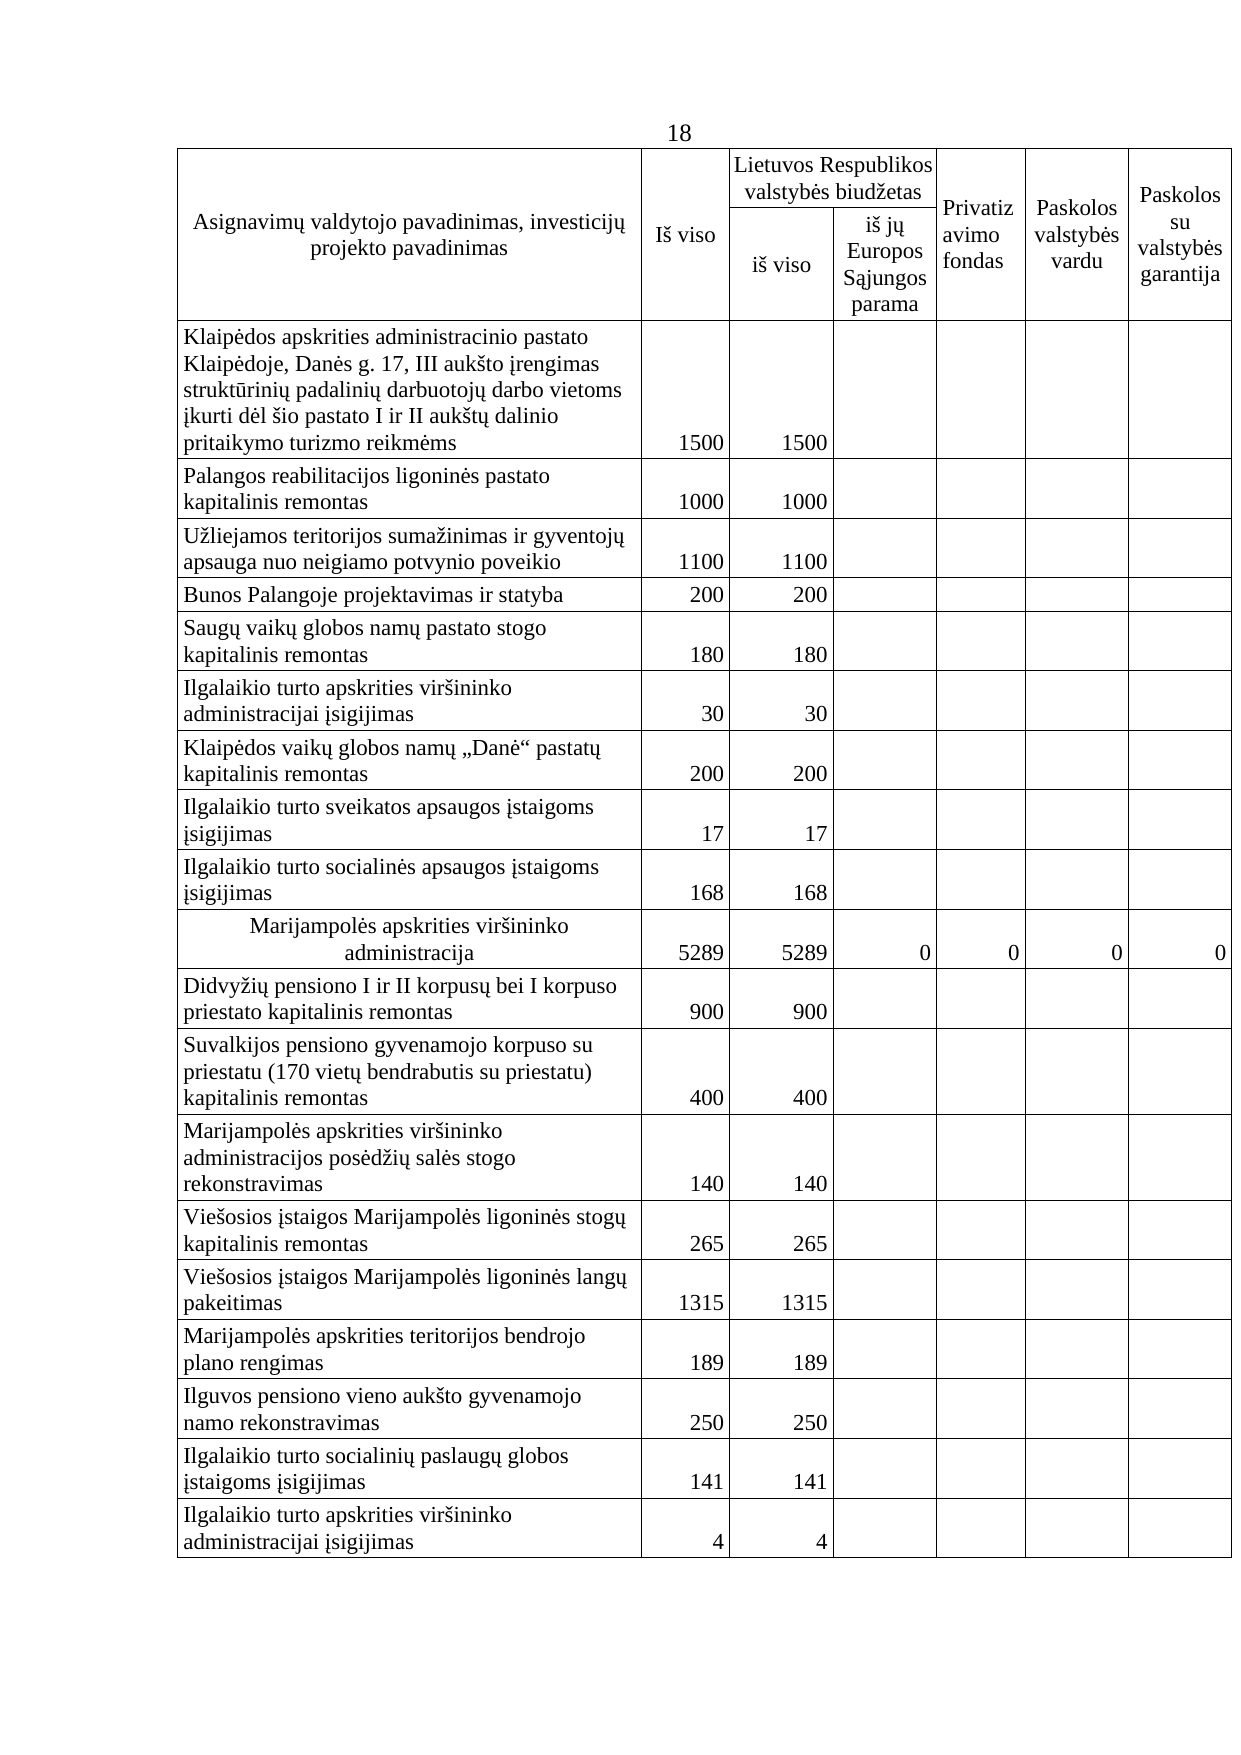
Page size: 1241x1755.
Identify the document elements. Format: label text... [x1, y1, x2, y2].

table_cell [937, 1320, 1025, 1378]
table_cell 250 [730, 1379, 833, 1438]
table_cell 4 [730, 1499, 833, 1557]
table_cell Suvalkijos pensiono gyvenamojo korpuso su priestatu (170 vietų bendrabutis su priestatu) kapitalinis remontas [178, 1029, 641, 1113]
table_cell [834, 731, 936, 789]
table_cell [1129, 1320, 1231, 1378]
table_cell [1129, 790, 1231, 849]
table_cell Ilgalaikio turto socialinių paslaugų globos įstaigoms įsigijimas [178, 1439, 641, 1497]
table_cell [937, 790, 1025, 849]
table_cell 180 [730, 612, 833, 670]
table_cell [937, 1201, 1025, 1259]
table_cell 200 [730, 578, 833, 611]
table_cell Klaipėdos vaikų globos namų „Danė“ pastatų kapitalinis remontas [178, 731, 641, 789]
table_cell [1026, 969, 1128, 1028]
table_cell [1129, 519, 1231, 577]
table_cell 1100 [642, 519, 729, 577]
table_cell [1129, 1029, 1231, 1113]
table_cell [1129, 969, 1231, 1028]
table_cell 1000 [642, 459, 729, 518]
table_cell 200 [642, 731, 729, 789]
table_cell Marijampolės apskrities viršininko administracijos posėdžių salės stogo rekonstravimas [178, 1115, 641, 1199]
table_cell Ilgalaikio turto sveikatos apsaugos įstaigoms įsigijimas [178, 790, 641, 849]
table_cell 17 [642, 790, 729, 849]
table_cell 1100 [730, 519, 833, 577]
table_cell [1026, 731, 1128, 789]
table_cell 17 [730, 790, 833, 849]
table_cell iš jų Europos Sąjungos parama [834, 208, 936, 319]
table_cell 141 [642, 1439, 729, 1497]
table_cell Palangos reabilitacijos ligoninės pastato kapitalinis remontas [178, 459, 641, 518]
table_cell 265 [730, 1201, 833, 1259]
table_cell [834, 1439, 936, 1497]
table_cell [1026, 1115, 1128, 1199]
table_header Privatizavimo fondas [937, 149, 1025, 319]
table_cell Ilgalaikio turto apskrities viršininko administracijai įsigijimas [178, 671, 641, 730]
table_cell [834, 321, 936, 458]
table_cell 168 [730, 850, 833, 908]
table_cell 250 [642, 1379, 729, 1438]
table_cell [937, 731, 1025, 789]
table_cell 140 [730, 1115, 833, 1199]
table_cell 30 [730, 671, 833, 730]
table_cell 1500 [730, 321, 833, 458]
table_cell 0 [834, 910, 936, 968]
table_cell [1129, 1499, 1231, 1557]
table_cell [834, 1115, 936, 1199]
table_cell 5289 [642, 910, 729, 968]
table_cell [1129, 459, 1231, 518]
table_cell 140 [642, 1115, 729, 1199]
table_cell Ilguvos pensiono vieno aukšto gyvenamojo namo rekonstravimas [178, 1379, 641, 1438]
table_cell 141 [730, 1439, 833, 1497]
table_cell [834, 1499, 936, 1557]
table_cell 0 [1026, 910, 1128, 968]
table_cell [834, 969, 936, 1028]
table_cell 900 [642, 969, 729, 1028]
table_cell [1026, 1201, 1128, 1259]
table_cell [1026, 459, 1128, 518]
table_cell [937, 850, 1025, 908]
table_cell 200 [642, 578, 729, 611]
table_cell [937, 1439, 1025, 1497]
table_cell [937, 1115, 1025, 1199]
table_cell 400 [642, 1029, 729, 1113]
table_cell [1026, 1499, 1128, 1557]
table_cell 1315 [642, 1260, 729, 1319]
table_cell 900 [730, 969, 833, 1028]
table_cell 5289 [730, 910, 833, 968]
table_cell Ilgalaikio turto apskrities viršininko administracijai įsigijimas [178, 1499, 641, 1557]
table_cell [834, 1201, 936, 1259]
table_cell [834, 850, 936, 908]
table_cell [1026, 321, 1128, 458]
table_cell Klaipėdos apskrities administracinio pastato Klaipėdoje, Danės g. 17, III aukšto įrengimas struktūrinių padalinių darbuotojų darbo vietoms įkurti dėl šio pastato I ir II aukštų dalinio pritaikymo turizmo reikmėms [178, 321, 641, 458]
table_cell 0 [1129, 910, 1231, 968]
table_cell [937, 1260, 1025, 1319]
table_cell [1026, 1320, 1128, 1378]
table_cell [1026, 1260, 1128, 1319]
table_cell Užliejamos teritorijos sumažinimas ir gyventojų apsauga nuo neigiamo potvynio poveikio [178, 519, 641, 577]
table_cell [1129, 1439, 1231, 1497]
table_cell [1129, 1379, 1231, 1438]
table_header Lietuvos Respublikos valstybės biudžetas [730, 149, 936, 207]
table_cell [937, 612, 1025, 670]
table_cell [937, 1029, 1025, 1113]
table_cell [834, 671, 936, 730]
table_cell 168 [642, 850, 729, 908]
table_cell [1026, 1379, 1128, 1438]
table_cell [1129, 850, 1231, 908]
table_cell 189 [642, 1320, 729, 1378]
table_cell [937, 321, 1025, 458]
table_cell Bunos Palangoje projektavimas ir statyba [178, 578, 641, 611]
table_cell 30 [642, 671, 729, 730]
table_cell [834, 1320, 936, 1378]
table_cell [1026, 850, 1128, 908]
table_cell [1026, 519, 1128, 577]
table_cell [834, 1029, 936, 1113]
table_cell [834, 1379, 936, 1438]
table_cell [937, 459, 1025, 518]
table_cell [1129, 1201, 1231, 1259]
table_cell Saugų vaikų globos namų pastato stogo kapitalinis remontas [178, 612, 641, 670]
table_cell Viešosios įstaigos Marijampolės ligoninės stogų kapitalinis remontas [178, 1201, 641, 1259]
table_cell 180 [642, 612, 729, 670]
table_cell [834, 578, 936, 611]
table_header Paskolos su valstybės garantija [1129, 149, 1231, 319]
table_cell Marijampolės apskrities viršininko administracija [178, 910, 641, 968]
table_header Paskolos valstybės vardu [1026, 149, 1128, 319]
table_cell [937, 1379, 1025, 1438]
table_cell 4 [642, 1499, 729, 1557]
table_cell [834, 790, 936, 849]
table_cell 400 [730, 1029, 833, 1113]
table_cell [937, 578, 1025, 611]
table_cell [834, 519, 936, 577]
table_cell [1129, 578, 1231, 611]
table_cell 265 [642, 1201, 729, 1259]
table_cell [1129, 321, 1231, 458]
table_cell 189 [730, 1320, 833, 1378]
table_header Iš viso [642, 149, 729, 319]
table_cell [1026, 612, 1128, 670]
table_cell 0 [937, 910, 1025, 968]
table_cell [834, 459, 936, 518]
table_cell iš viso [730, 208, 833, 319]
table_cell [1026, 671, 1128, 730]
table_cell Marijampolės apskrities teritorijos bendrojo plano rengimas [178, 1320, 641, 1378]
table_header Asignavimų valdytojo pavadinimas, investicijų projekto pavadinimas [178, 149, 641, 319]
table_cell [1129, 1260, 1231, 1319]
table_cell [1026, 790, 1128, 849]
table_cell [937, 969, 1025, 1028]
table_cell [834, 612, 936, 670]
table_cell [1026, 1029, 1128, 1113]
table_cell [1129, 671, 1231, 730]
table_cell 200 [730, 731, 833, 789]
table_cell 1000 [730, 459, 833, 518]
table_cell [937, 1499, 1025, 1557]
table_cell [937, 671, 1025, 730]
table_cell [1129, 731, 1231, 789]
table_cell [1129, 1115, 1231, 1199]
table_cell 1315 [730, 1260, 833, 1319]
table_cell [1026, 1439, 1128, 1497]
table_cell Didvyžių pensiono I ir II korpusų bei I korpuso priestato kapitalinis remontas [178, 969, 641, 1028]
table_cell Ilgalaikio turto socialinės apsaugos įstaigoms įsigijimas [178, 850, 641, 908]
table_cell [1026, 578, 1128, 611]
table_cell Viešosios įstaigos Marijampolės ligoninės langų pakeitimas [178, 1260, 641, 1319]
table_cell [834, 1260, 936, 1319]
table_cell [1129, 612, 1231, 670]
table_cell [937, 519, 1025, 577]
table_cell 1500 [642, 321, 729, 458]
